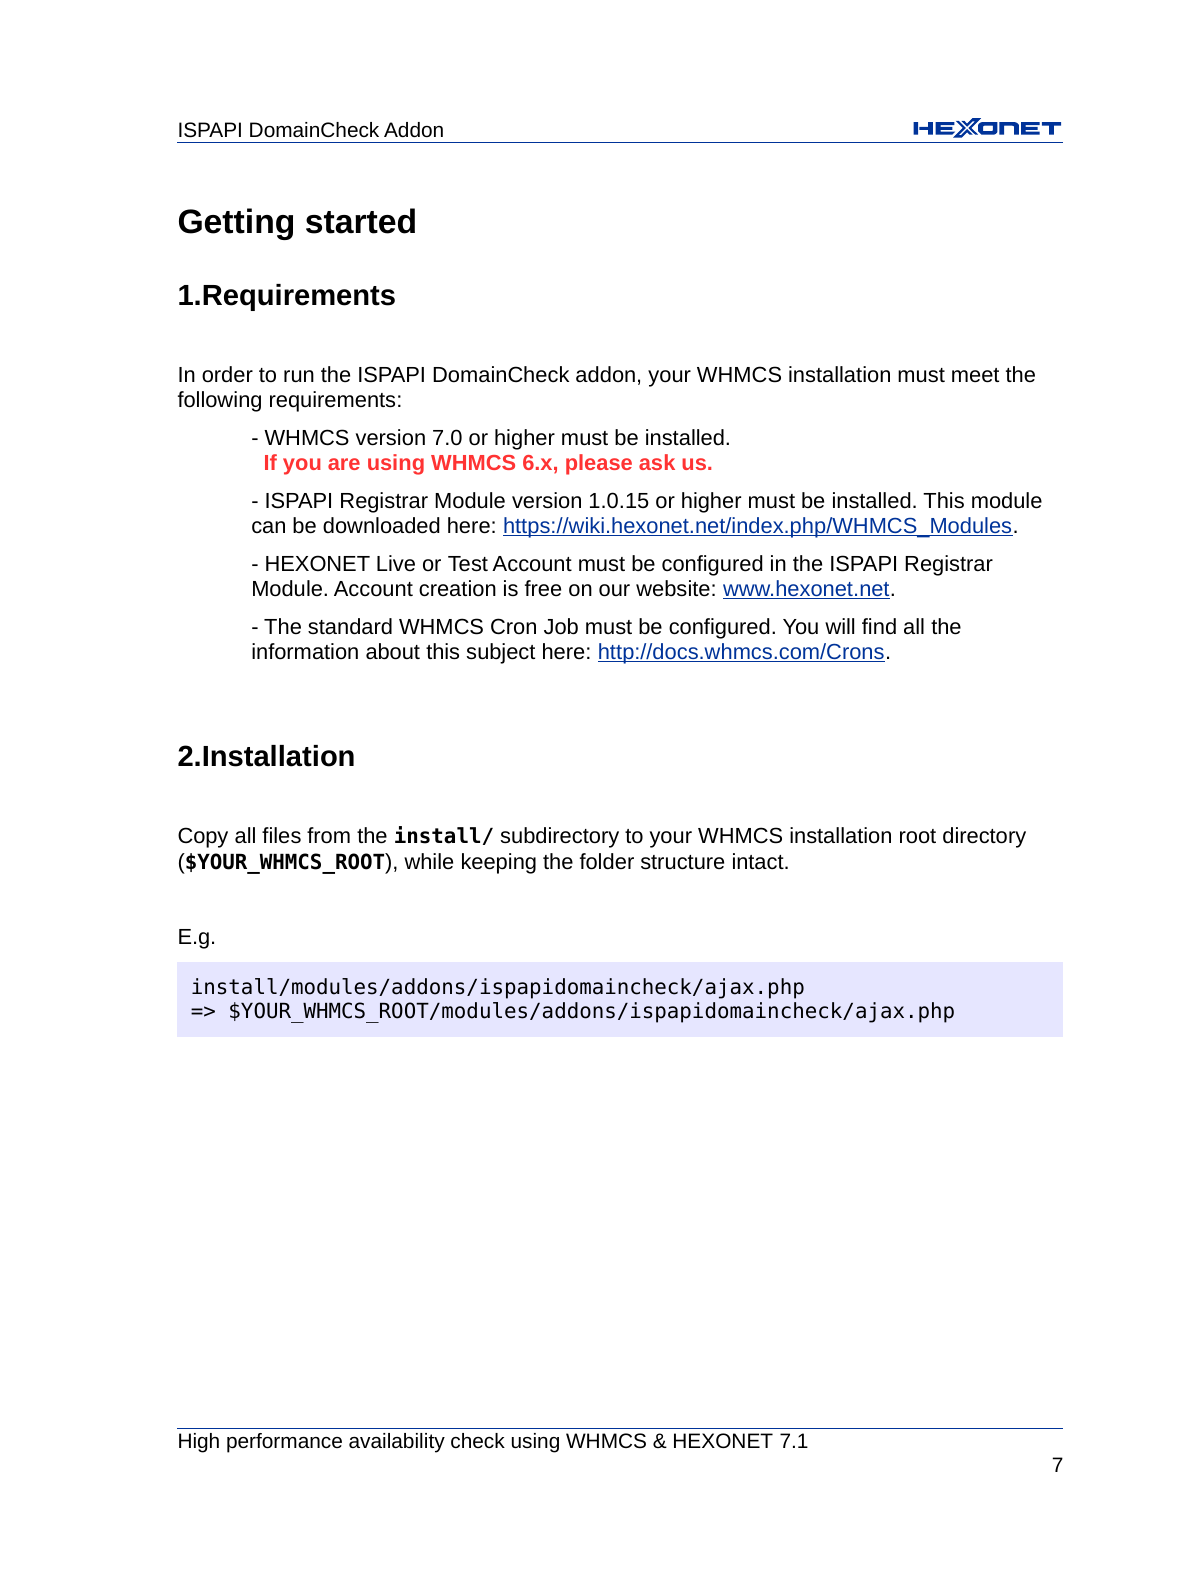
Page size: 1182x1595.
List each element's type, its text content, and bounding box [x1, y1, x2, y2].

subtitle Getting started [177, 202, 1063, 241]
text - ISPAPI Registrar Module version 1.0.15 or higher must be installed. This module can be downloaded here: https://wiki.hexonet.net/index.php/WHMCS_Modules. [251, 488, 1063, 538]
text install/modules/addons/ispapidomaincheck/ajax.php => $YOUR_WHMCS_ROOT/modules/addons/ispapidomaincheck/ajax.php [188, 973, 1053, 1027]
subtitle Requirements [177, 278, 1063, 312]
text In order to run the ISPAPI DomainCheck addon, your WHMCS installation must meet the following requirements: [177, 362, 1063, 413]
text - HEXONET Live or Test Account must be configured in the ISPAPI Registrar Module. Account creation is free on our website: www.hexonet.net. [251, 551, 1063, 601]
text E.g. [177, 924, 1063, 949]
text - WHMCS version 7.0 or higher must be installed. If you are using WHMCS 6.x, please ask us. [177, 425, 1063, 476]
text - The standard WHMCS Cron Job must be configured. You will find all the information about this subject here: http://docs.whmcs.com/Crons. [251, 614, 1063, 664]
text Copy all files from the install/ subdirectory to your WHMCS installation root directory ($YOUR_WHMCS_ROOT), while keeping the folder structure intact. [177, 823, 1063, 874]
subtitle Installation [177, 739, 1063, 773]
